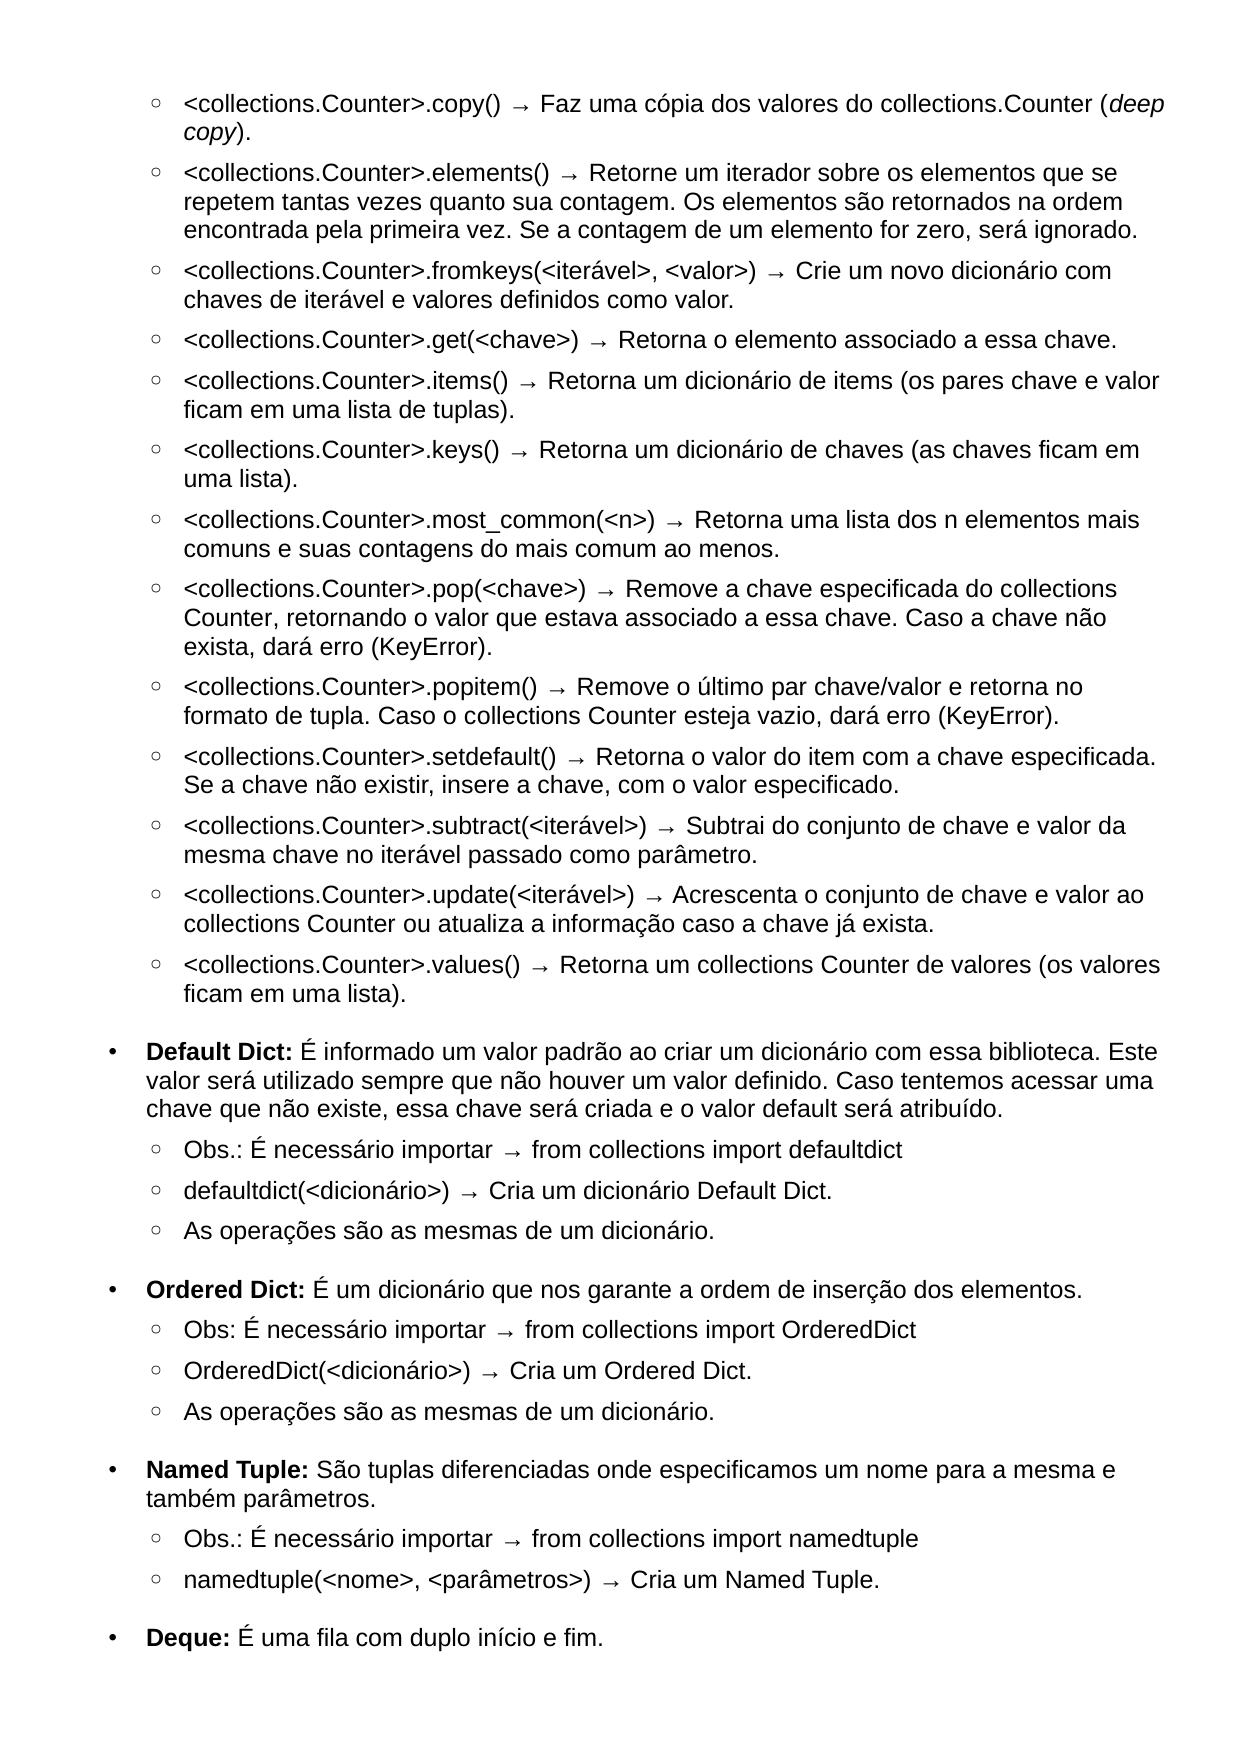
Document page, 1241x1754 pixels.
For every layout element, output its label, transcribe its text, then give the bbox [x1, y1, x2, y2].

list defaultdict(<dicionário>) → Cria um dicionário Default Dict. [146, 1176, 1169, 1204]
list As operações são as mesmas de um dicionário. [146, 1216, 1169, 1245]
list <collections.Counter>.popitem() → Remove o último par chave/valor e retorna no formato de tupla. Caso o collections Counter esteja vazio, dará erro (KeyError). [146, 672, 1169, 730]
list <collections.Counter>.pop(<chave>) → Remove a chave especificada do collections Counter, retornando o valor que estava associado a essa chave. Caso a chave não exista, dará erro (KeyError). [146, 574, 1169, 661]
list <collections.Counter>.subtract(<iterável>) → Subtrai do conjunto de chave e valor da mesma chave no iterável passado como parâmetro. [146, 811, 1169, 869]
list <collections.Counter>.most_common(<n>) → Retorna uma lista dos n elementos mais comuns e suas contagens do mais comum ao menos. [146, 505, 1169, 562]
list <collections.Counter>.keys() → Retorna um dicionário de chaves (as chaves ficam em uma lista). [146, 435, 1169, 493]
list Ordered Dict: É um dicionário que nos garante a ordem de inserção dos elementos. [108, 1274, 1169, 1303]
list Obs: É necessário importar → from collections import OrderedDict [146, 1315, 1169, 1344]
list <collections.Counter>.items() → Retorna um dicionário de items (os pares chave e valor ficam em uma lista de tuplas). [146, 366, 1169, 424]
list <collections.Counter>.update(<iterável>) → Acrescenta o conjunto de chave e valor ao collections Counter ou atualiza a informação caso a chave já exista. [146, 880, 1169, 938]
list <collections.Counter>.copy() → Faz uma cópia dos valores do collections.Counter (deep copy). [146, 88, 1169, 146]
list <collections.Counter>.get(<chave>) → Retorna o elemento associado a essa chave. [146, 325, 1169, 354]
list Named Tuple: São tuplas diferenciadas onde especificamos um nome para a mesma e também parâmetros. [108, 1455, 1169, 1512]
list Default Dict: É informado um valor padrão ao criar um dicionário com essa biblioteca. Este valor será utilizado sempre que não houver um valor definido. Caso tentemos acessar uma chave que não existe, essa chave será criada e o valor default será atribuído. [108, 1037, 1169, 1123]
list <collections.Counter>.fromkeys(<iterável>, <valor>) → Crie um novo dicionário com chaves de iterável e valores definidos como valor. [146, 256, 1169, 314]
list OrderedDict(<dicionário>) → Cria um Ordered Dict. [146, 1356, 1169, 1385]
list <collections.Counter>.elements() → Retorne um iterador sobre os elementos que se repetem tantas vezes quanto sua contagem. Os elementos são retornados na ordem encontrada pela primeira vez. Se a contagem de um elemento for zero, será ignorado. [146, 158, 1169, 244]
list As operações são as mesmas de um dicionário. [146, 1396, 1169, 1425]
list Obs.: É necessário importar → from collections import defaultdict [146, 1135, 1169, 1164]
list <collections.Counter>.setdefault() → Retorna o valor do item com a chave especificada. Se a chave não existir, insere a chave, com o valor especificado. [146, 742, 1169, 799]
list Obs.: É necessário importar → from collections import namedtuple [146, 1524, 1169, 1553]
list <collections.Counter>.values() → Retorna um collections Counter de valores (os valores ficam em uma lista). [146, 950, 1169, 1007]
list namedtuple(<nome>, <parâmetros>) → Cria um Named Tuple. [146, 1565, 1169, 1594]
list Deque: É uma fila com duplo início e fim. [108, 1623, 1169, 1652]
